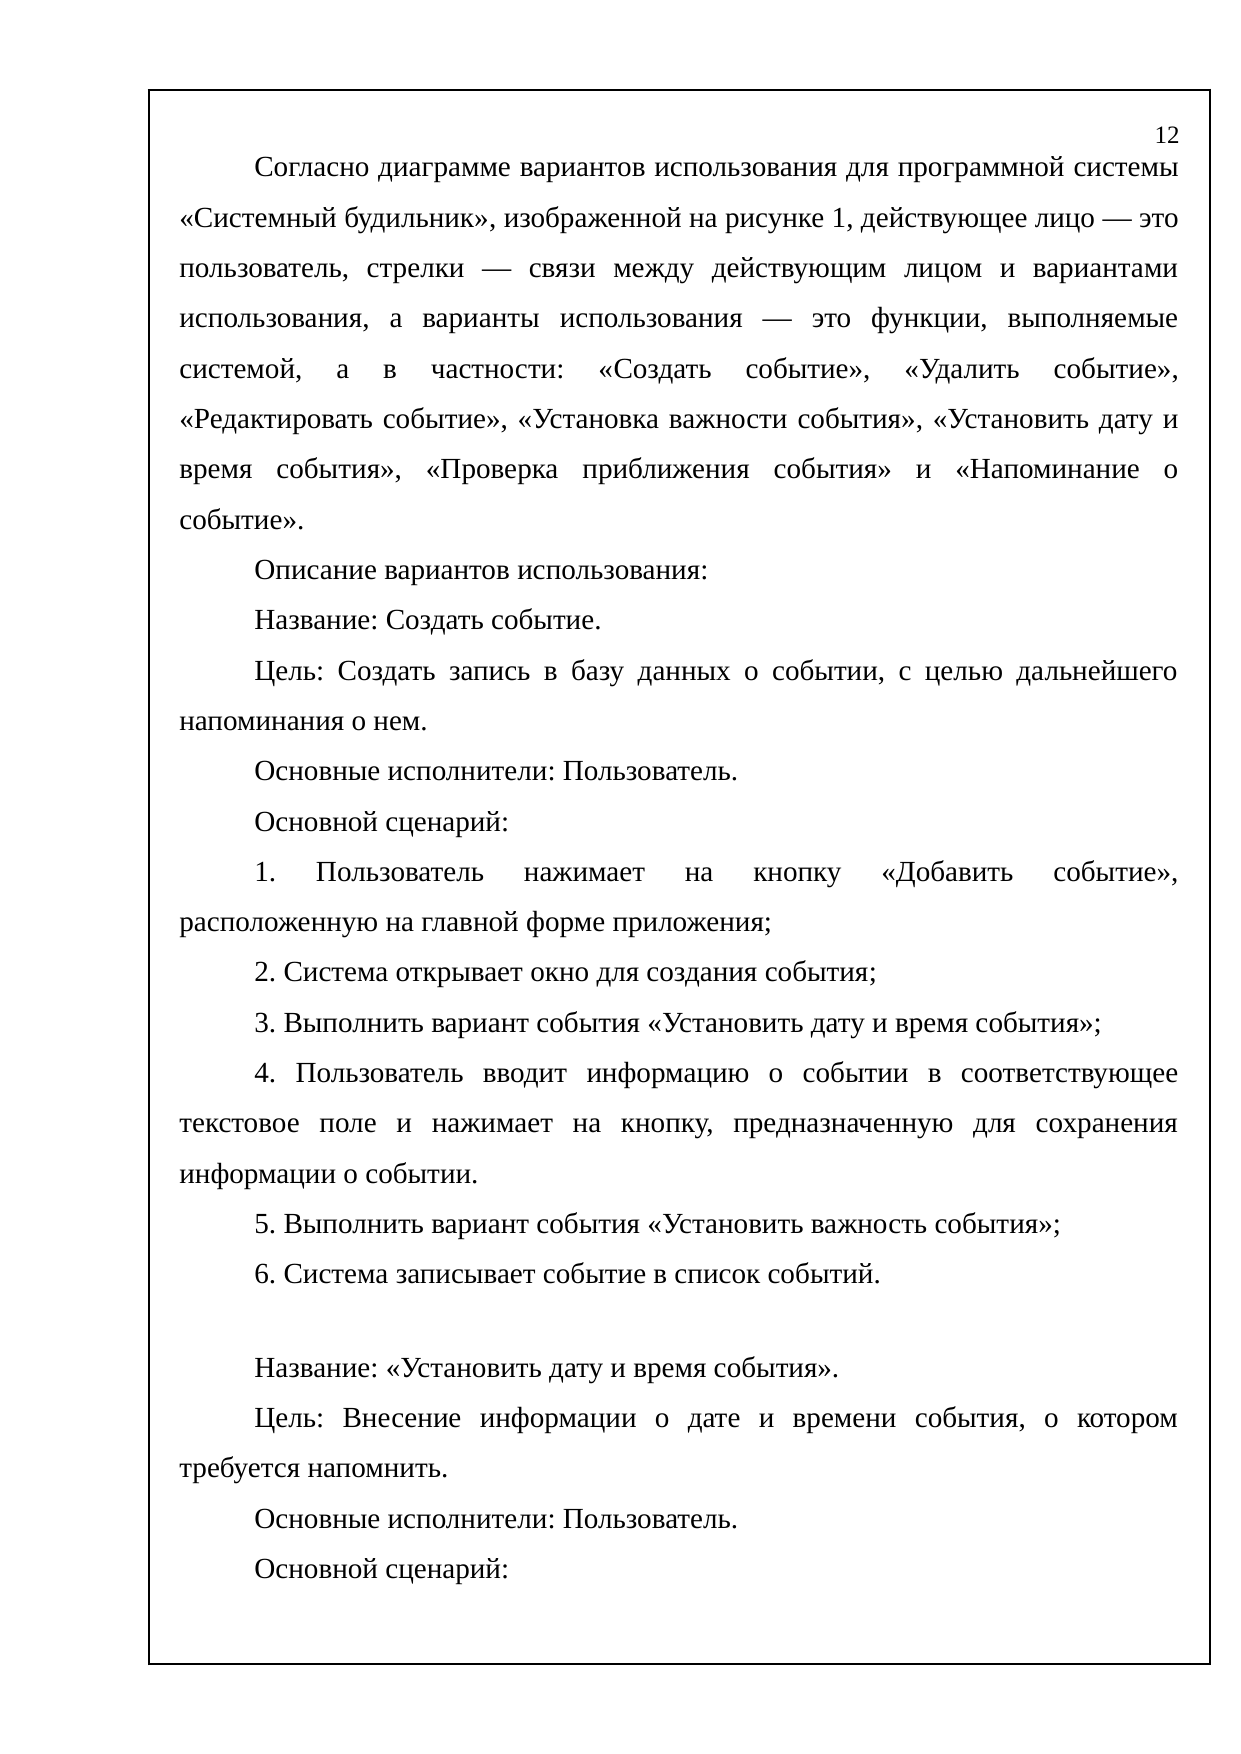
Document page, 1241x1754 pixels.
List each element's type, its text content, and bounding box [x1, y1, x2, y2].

text 1. Пользователь нажимает на кнопку «Добавить событие», расположенную на главной форме приложения; [179, 854, 1179, 938]
text Название: «Установить дату и время события». [179, 1350, 1179, 1383]
text Описание вариантов использования: [179, 552, 1179, 586]
text Основные исполнители: Пользователь. [179, 753, 1179, 787]
text Основные исполнители: Пользователь. [179, 1501, 1179, 1534]
text Название: Создать событие. [179, 602, 1179, 636]
text Основной сценарий: [179, 804, 1179, 837]
text Согласно диаграмме вариантов использования для программной системы «Системный будильник», изображенной на рисунке 1, действующее лицо — это пользователь, стрелки — связи между действующим лицом и вариантами использования, а варианты использования — это функции, выполняемые системой, а в частности: «Создать событие», «Удалить событие», «Редактировать событие», «Установка важности события», «Установить дату и время события», «Проверка приближения события» и «Напоминание о событие». [179, 149, 1179, 535]
text 4. Пользователь вводит информацию о событии в соответствующее текстовое поле и нажимает на кнопку, предназначенную для сохранения информации о событии. [179, 1055, 1179, 1189]
text 2. Система открывает окно для создания события; [179, 954, 1179, 988]
text Цель: Внесение информации о дате и времени события, о котором требуется напомнить. [179, 1400, 1179, 1484]
text 6. Система записывает событие в список событий. [179, 1256, 1179, 1290]
text 3. Выполнить вариант события «Установить дату и время события»; [179, 1005, 1179, 1038]
text Цель: Создать запись в базу данных о событии, с целью дальнейшего напоминания о нем. [179, 653, 1179, 737]
text 5. Выполнить вариант события «Установить важность события»; [179, 1206, 1179, 1240]
text Основной сценарий: [179, 1551, 1179, 1585]
